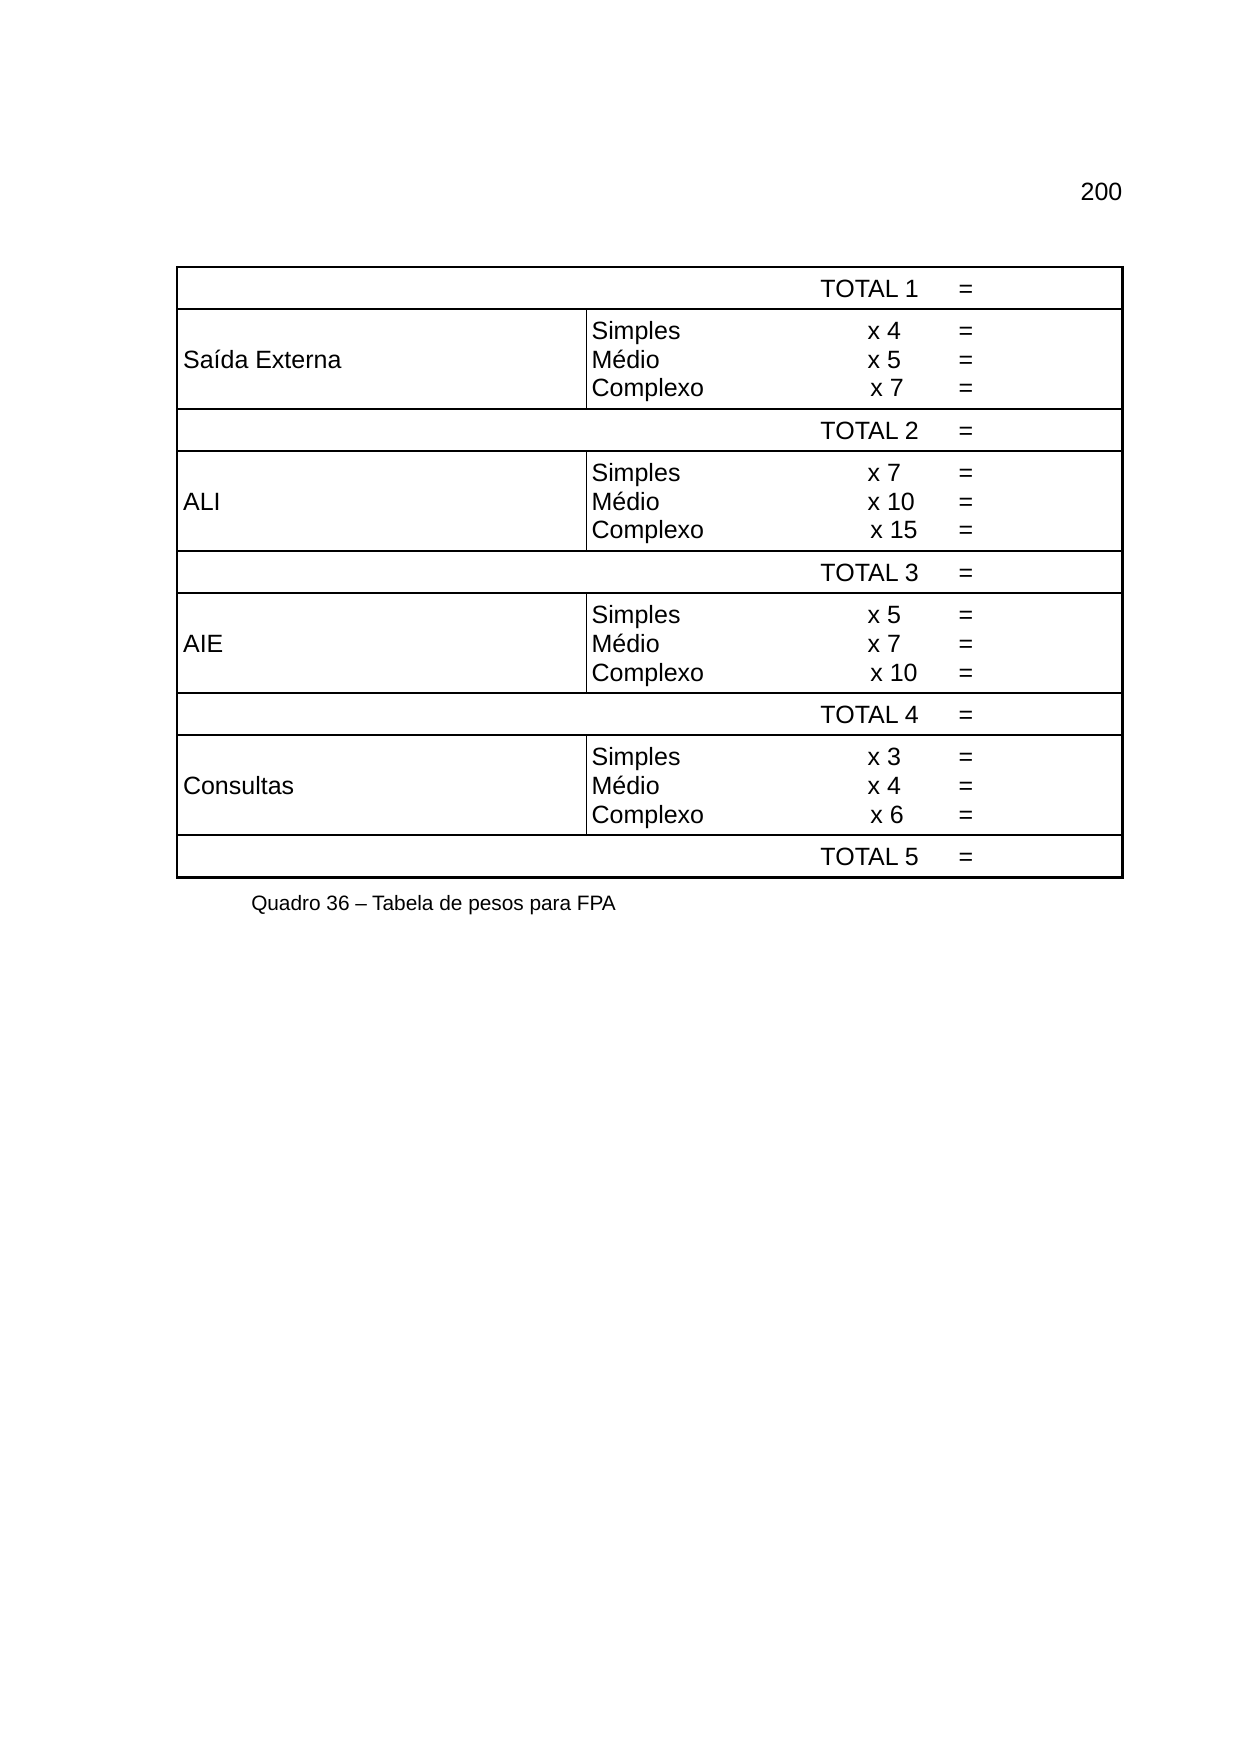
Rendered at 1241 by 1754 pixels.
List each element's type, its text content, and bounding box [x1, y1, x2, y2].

table_cell = = = [953, 594, 1121, 692]
table_cell Simples x 4 Médio x 5 Complexo x 7 [587, 310, 953, 408]
table_cell = = = [953, 310, 1121, 408]
table_cell TOTAL 1 [178, 268, 953, 308]
table_cell Simples x 3 Médio x 4 Complexo x 6 [587, 736, 953, 834]
table_cell Simples x 7 Médio x 10 Complexo x 15 [587, 452, 953, 550]
table_cell TOTAL 5 [178, 836, 953, 876]
table_cell TOTAL 3 [178, 552, 953, 592]
table_cell Consultas [178, 736, 586, 834]
table_cell Saída Externa [178, 310, 586, 408]
text Quadro 36 – Tabela de pesos para FPA [177, 891, 1122, 915]
table_cell = = = [953, 452, 1121, 550]
table_cell = [953, 552, 1121, 592]
table_cell TOTAL 2 [178, 410, 953, 450]
table_cell TOTAL 4 [178, 694, 953, 734]
table_cell = = = [953, 736, 1121, 834]
table_cell AIE [178, 594, 586, 692]
table_cell = [953, 836, 1121, 876]
table_cell ALI [178, 452, 586, 550]
table_cell = [953, 268, 1121, 308]
table_cell = [953, 694, 1121, 734]
table_cell = [953, 410, 1121, 450]
table_cell Simples x 5 Médio x 7 Complexo x 10 [587, 594, 953, 692]
